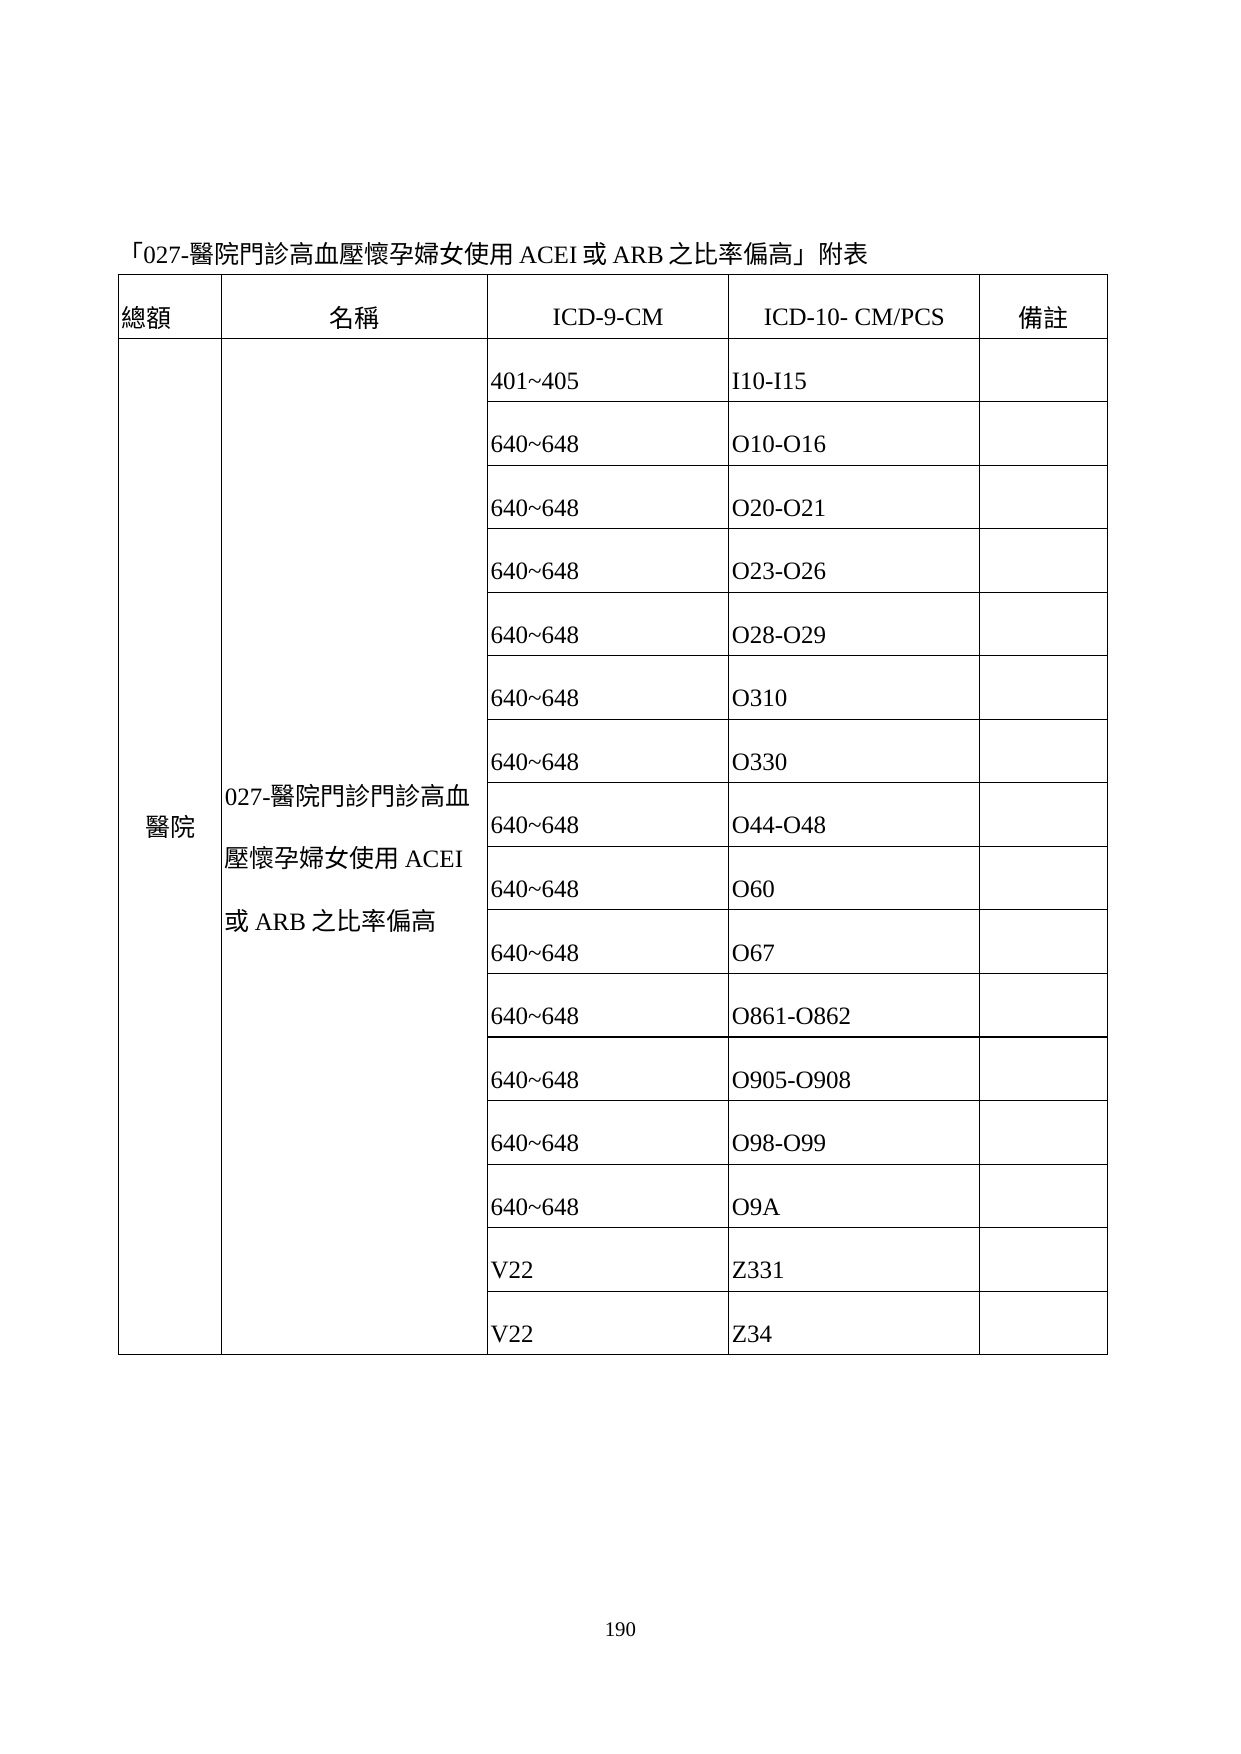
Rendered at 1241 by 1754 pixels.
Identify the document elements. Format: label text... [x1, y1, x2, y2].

table_cell [980, 1228, 1107, 1291]
table_header 總額 [119, 275, 221, 337]
table_cell [980, 783, 1107, 846]
table_header 備註 [980, 275, 1107, 337]
text 「027-醫院門診高血壓懷孕婦女使用ACEI或ARB之比率偏高」附表 [118, 211, 1122, 274]
table_cell O9A [729, 1165, 979, 1227]
table_cell 640~648 [488, 656, 728, 719]
table_cell O20-O21 [729, 466, 979, 528]
table_cell 640~648 [488, 720, 728, 782]
table_header ICD-9-CM [488, 275, 728, 337]
table_cell I10-I15 [729, 339, 979, 401]
table_cell O310 [729, 656, 979, 719]
table_cell 640~648 [488, 910, 728, 973]
table_cell 640~648 [488, 1165, 728, 1227]
table_cell 640~648 [488, 1101, 728, 1163]
table_header ICD-10- CM/PCS [729, 275, 979, 337]
table_cell 401~405 [488, 339, 728, 401]
table_cell [980, 529, 1107, 592]
table_cell O28-O29 [729, 593, 979, 655]
table_cell [980, 1038, 1107, 1100]
table_cell O60 [729, 847, 979, 909]
table_cell [980, 466, 1107, 528]
table_cell O10-O16 [729, 402, 979, 464]
table_cell O330 [729, 720, 979, 782]
table_cell O44-O48 [729, 783, 979, 846]
table_cell [980, 402, 1107, 464]
table_cell O23-O26 [729, 529, 979, 592]
table_cell 640~648 [488, 402, 728, 464]
table_cell 醫院 [119, 339, 221, 1354]
table_cell [980, 593, 1107, 655]
table_cell 640~648 [488, 529, 728, 592]
table_cell [980, 1165, 1107, 1227]
table_cell [980, 339, 1107, 401]
table_cell 640~648 [488, 974, 728, 1036]
table_cell Z34 [729, 1292, 979, 1354]
table_cell O905-O908 [729, 1038, 979, 1100]
table_cell 640~648 [488, 1038, 728, 1100]
table_cell [980, 1101, 1107, 1163]
table_cell [980, 974, 1107, 1036]
table_cell V22 [488, 1292, 728, 1354]
table_cell 640~648 [488, 847, 728, 909]
table_cell O67 [729, 910, 979, 973]
table_cell [980, 910, 1107, 973]
table_cell O98-O99 [729, 1101, 979, 1163]
table_cell 640~648 [488, 593, 728, 655]
table_cell 027-醫院門診門診高血壓懷孕婦女使用ACEI或ARB之比率偏高 [222, 339, 487, 1354]
table_cell 640~648 [488, 466, 728, 528]
table_cell [980, 847, 1107, 909]
table_cell Z331 [729, 1228, 979, 1291]
table_cell [980, 720, 1107, 782]
table_cell 640~648 [488, 783, 728, 846]
table_cell O861-O862 [729, 974, 979, 1036]
table_cell V22 [488, 1228, 728, 1291]
table_header 名稱 [222, 275, 487, 337]
table_cell [980, 656, 1107, 719]
table_cell [980, 1292, 1107, 1354]
